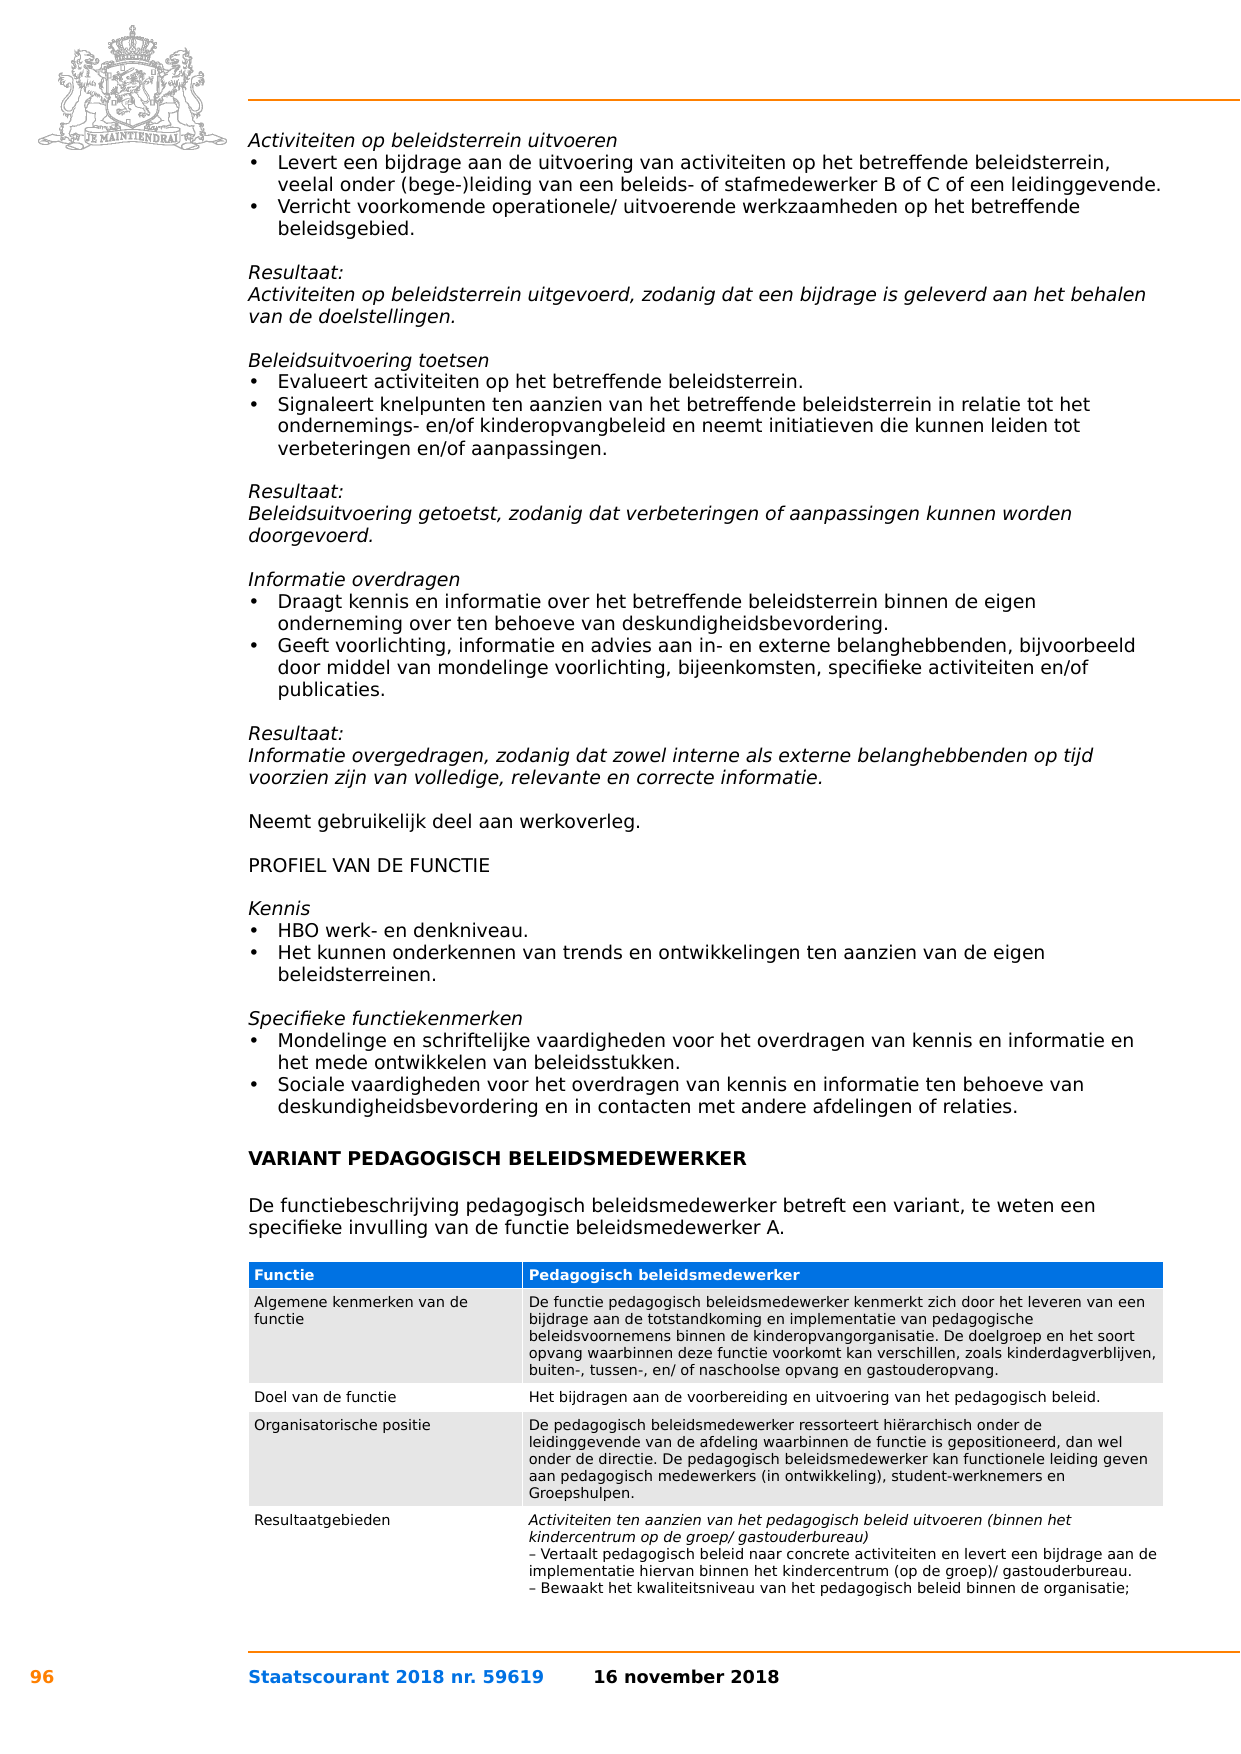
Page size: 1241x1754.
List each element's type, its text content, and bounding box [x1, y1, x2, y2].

table_header Functie [249, 1262, 522, 1288]
table_cell De functie pedagogisch beleidsmedewerker kenmerkt zich door het leveren van een bijdrage aan de totstandkoming en implementatie van pedagogische beleidsvoornemens binnen de kinderopvangorganisatie. De doelgroep en het soort opvang waarbinnen deze functie voorkomt kan verschillen, zoals kinderdagverblijven, buiten-, tussen-, en/ of naschoolse opvang en gastouderopvang. [523, 1289, 1163, 1383]
text Beleidsuitvoering getoetst, zodanig dat verbeteringen of aanpassingen kunnen worden doorgevoerd. [248, 503, 1163, 547]
text • HBO werk- en denkniveau. [248, 920, 1163, 942]
text • Het kunnen onderkennen van trends en ontwikkelingen ten aanzien van de eigen beleidsterreinen. [248, 942, 1163, 986]
text • Mondelinge en schriftelijke vaardigheden voor het overdragen van kennis en informatie en het mede ontwikkelen van beleidsstukken. [248, 1030, 1163, 1074]
text PROFIEL VAN DE FUNCTIE [248, 854, 1163, 876]
picture [38, 25, 227, 150]
text • Evalueert activiteiten op het betreffende beleidsterrein. [248, 371, 1163, 393]
text • Signaleert knelpunten ten aanzien van het betreffende beleidsterrein in relatie tot het ondernemings- en/of kinderopvangbeleid en neemt initiatieven die kunnen leiden tot verbeteringen en/of aanpassingen. [248, 393, 1163, 459]
text • Verricht voorkomende operationele/ uitvoerende werkzaamheden op het betreffende beleidsgebied. [248, 196, 1163, 240]
text Specifieke functiekenmerken [248, 1008, 1163, 1030]
table_cell Activiteiten ten aanzien van het pedagogisch beleid uitvoeren (binnen het kindercentrum op de groep/ gastouderbureau) – Vertaalt pedagogisch beleid naar concrete activiteiten en levert een bijdrage aan de implementatie hiervan binnen het kindercentrum (op de groep)/ gastouderbureau. – Bewaakt het kwaliteitsniveau van het pedagogisch beleid binnen de organisatie; [523, 1507, 1163, 1602]
text Resultaat: [248, 481, 1163, 503]
text Neemt gebruikelijk deel aan werkoverleg. [248, 811, 1163, 833]
table_cell Algemene kenmerken van de functie [249, 1289, 522, 1383]
text • Draagt kennis en informatie over het betreffende beleidsterrein binnen de eigen onderneming over ten behoeve van deskundigheidsbevordering. [248, 591, 1163, 635]
text Activiteiten op beleidsterrein uitgevoerd, zodanig dat een bijdrage is geleverd aan het behalen van de doelstellingen. [248, 284, 1163, 328]
text Kennis [248, 898, 1163, 920]
table_cell Het bijdragen aan de voorbereiding en uitvoering van het pedagogisch beleid. [523, 1385, 1163, 1411]
text De functiebeschrijving pedagogisch beleidsmedewerker betreft een variant, te weten een specifieke invulling van de functie beleidsmedewerker A. [248, 1195, 1163, 1239]
text Activiteiten op beleidsterrein uitvoeren [248, 130, 1163, 152]
text Informatie overgedragen, zodanig dat zowel interne als externe belanghebbenden op tijd voorzien zijn van volledige, relevante en correcte informatie. [248, 745, 1163, 789]
table_header Pedagogisch beleidsmedewerker [523, 1262, 1163, 1288]
text Informatie overdragen [248, 569, 1163, 591]
table_cell Resultaatgebieden [249, 1507, 522, 1602]
text • Levert een bijdrage aan de uitvoering van activiteiten op het betreffende beleidsterrein, veelal onder (bege-)leiding van een beleids- of stafmedewerker B of C of een leidinggevende. [248, 152, 1163, 196]
table_cell Organisatorische positie [249, 1412, 522, 1506]
text Resultaat: [248, 262, 1163, 284]
text Beleidsuitvoering toetsen [248, 349, 1163, 371]
text • Sociale vaardigheden voor het overdragen van kennis en informatie ten behoeve van deskundigheidsbevordering en in contacten met andere afdelingen of relaties. [248, 1074, 1163, 1118]
text Resultaat: [248, 723, 1163, 745]
table_cell De pedagogisch beleidsmedewerker ressorteert hiërarchisch onder de leidinggevende van de afdeling waarbinnen de functie is gepositioneerd, dan wel onder de directie. De pedagogisch beleidsmedewerker kan functionele leiding geven aan pedagogisch medewerkers (in ontwikkeling), student-werknemers en Groepshulpen. [523, 1412, 1163, 1506]
text • Geeft voorlichting, informatie en advies aan in- en externe belanghebbenden, bijvoorbeeld door middel van mondelinge voorlichting, bijeenkomsten, specifieke activiteiten en/of publicaties. [248, 635, 1163, 701]
table_cell Doel van de functie [249, 1385, 522, 1411]
subtitle VARIANT PEDAGOGISCH BELEIDSMEDEWERKER [248, 1148, 1163, 1170]
